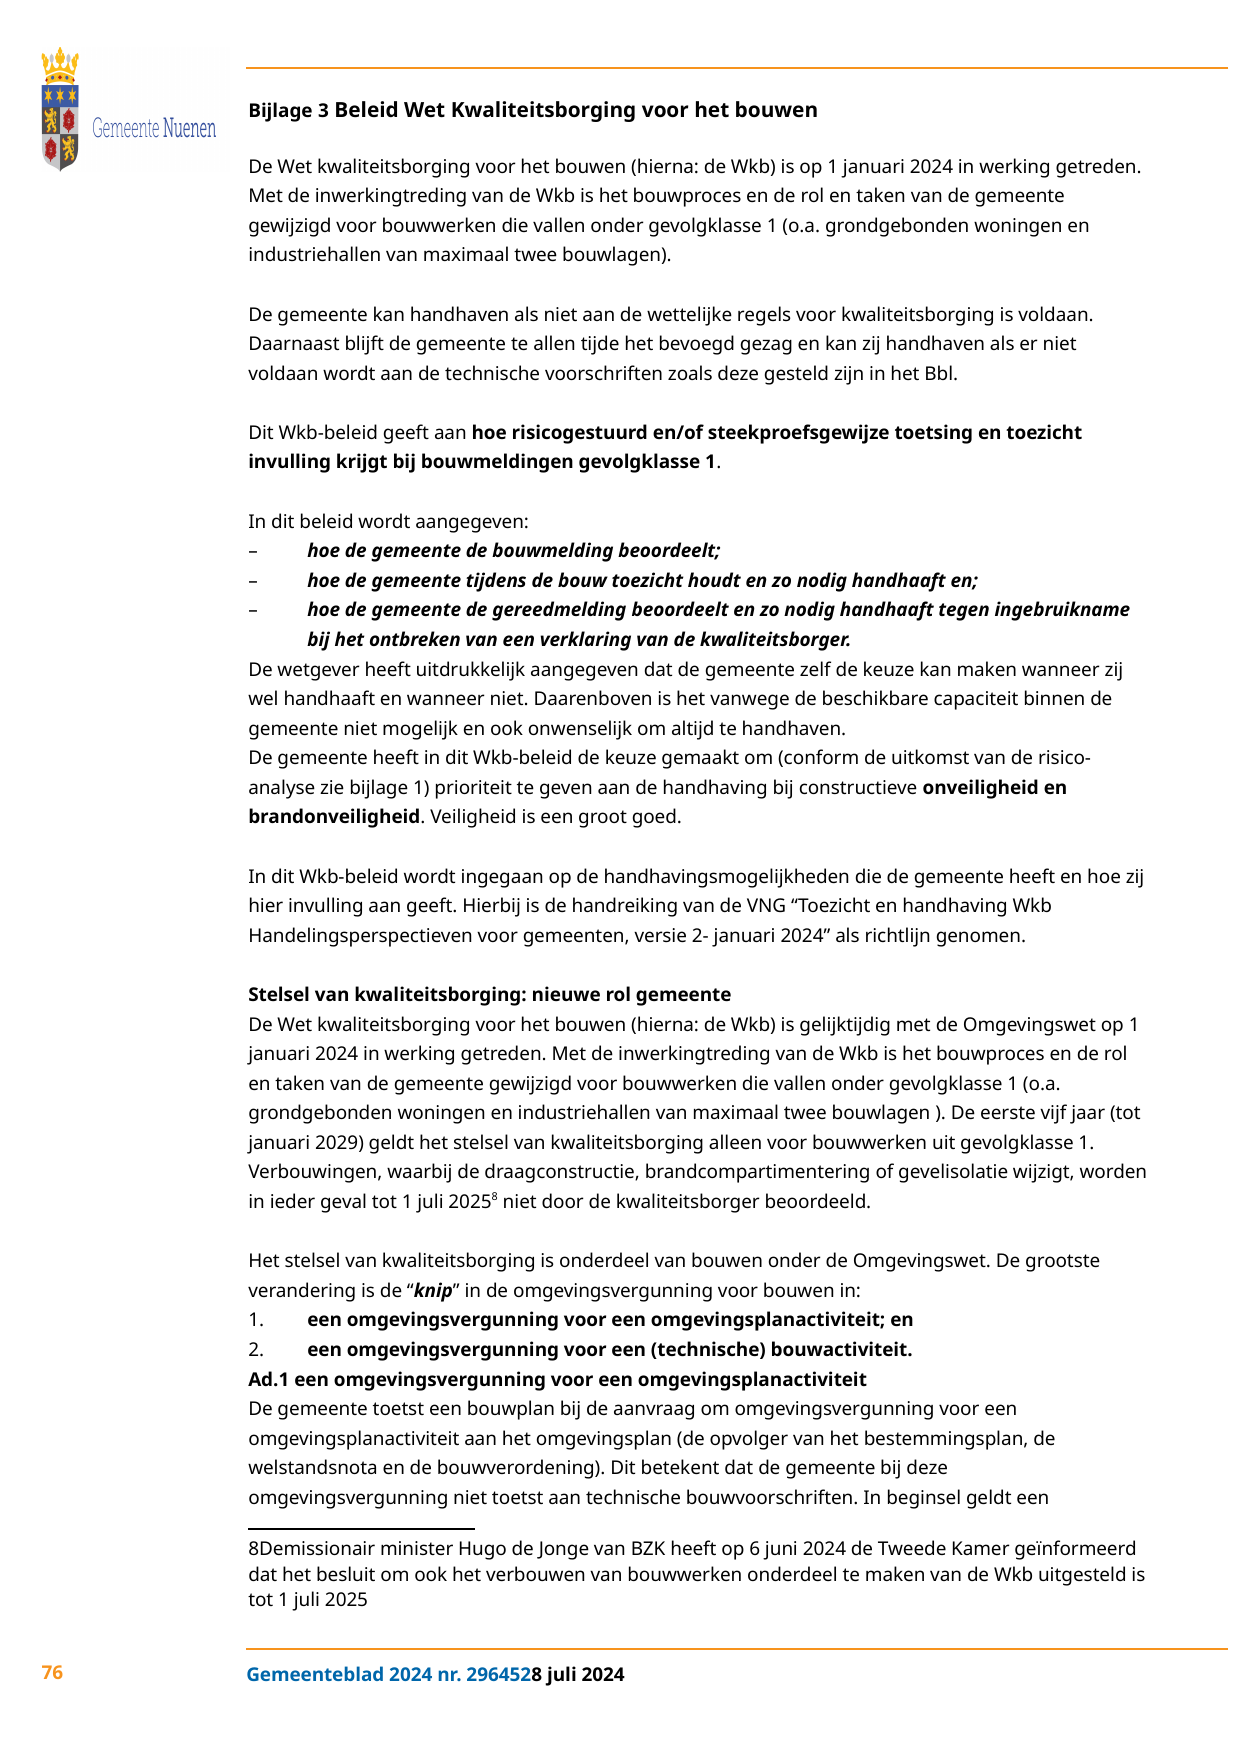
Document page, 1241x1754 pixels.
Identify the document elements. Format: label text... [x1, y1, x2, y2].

text De wetgever heeft uitdrukkelijk aangegeven dat de gemeente zelf de keuze kan maken wanneer zij wel handhaaft en wanneer niet. Daarenboven is het vanwege de beschikbare capaciteit binnen de gemeente niet mogelijk en ook onwenselijk om altijd te handhaven. [248, 656, 1152, 741]
text Dit Wkb-beleid geeft aan hoe risicogestuurd en/of steekproefsgewijze toetsing en toezicht invulling krijgt bij bouwmeldingen gevolgklasse 1. [248, 419, 1152, 474]
list hoe de gemeente de gereedmelding beoordeelt en zo nodig handhaaft tegen ingebruikname bij het ontbreken van een verklaring van de kwaliteitsborger. [248, 597, 1152, 652]
text Bijlage 3 Beleid Wet Kwaliteitsborging voor het bouwen [248, 95, 1152, 123]
text In dit beleid wordt aangegeven: [248, 508, 1152, 534]
text In dit Wkb-beleid wordt ingegaan op de handhavingsmogelijkheden die de gemeente heeft en hoe zij hier invulling aan geeft. Hierbij is de handreiking van de VNG “Toezicht en handhaving Wkb Handelingsperspectieven voor gemeenten, versie 2- januari 2024” als richtlijn genomen. [248, 863, 1152, 948]
list een omgevingsvergunning voor een omgevingsplanactiviteit; en [248, 1307, 1152, 1332]
list hoe de gemeente tijdens de bouw toezicht houdt en zo nodig handhaaft en; [248, 567, 1152, 593]
text De Wet kwaliteitsborging voor het bouwen (hierna: de Wkb) is gelijktijdig met de Omgevingswet op 1 januari 2024 in werking getreden. Met de inwerkingtreding van de Wkb is het bouwproces en de rol en taken van de gemeente gewijzigd voor bouwwerken die vallen onder gevolgklasse 1 (o.a. grondgebonden woningen en industriehallen van maximaal twee bouwlagen ). De eerste vijf jaar (tot januari 2029) geldt het stelsel van kwaliteitsborging alleen voor bouwwerken uit gevolgklasse 1. Verbouwingen, waarbij de draagconstructie, brandcompartimentering of gevelisolatie wijzigt, worden in ieder geval tot 1 juli 2025 niet door de kwaliteitsborger beoordeeld. [248, 1011, 1152, 1214]
list hoe de gemeente de bouwmelding beoordeelt; [248, 537, 1152, 563]
text De gemeente heeft in dit Wkb-beleid de keuze gemaakt om (conform de uitkomst van de risico-analyse zie bijlage 1) prioriteit te geven aan de handhaving bij constructieve onveiligheid en brandonveiligheid. Veiligheid is een groot goed. [248, 744, 1152, 829]
text De Wet kwaliteitsborging voor het bouwen (hierna: de Wkb) is op 1 januari 2024 in werking getreden. Met de inwerkingtreding van de Wkb is het bouwproces en de rol en taken van de gemeente gewijzigd voor bouwwerken die vallen onder gevolgklasse 1 (o.a. grondgebonden woningen en industriehallen van maximaal twee bouwlagen). [248, 153, 1152, 267]
text De gemeente kan handhaven als niet aan de wettelijke regels voor kwaliteitsborging is voldaan. Daarnaast blijft de gemeente te allen tijde het bevoegd gezag en kan zij handhaven als er niet voldaan wordt aan de technische voorschriften zoals deze gesteld zijn in het Bbl. [248, 301, 1152, 386]
picture [41, 47, 231, 172]
text Het stelsel van kwaliteitsborging is onderdeel van bouwen onder de Omgevingswet. De grootste verandering is de “knip” in de omgevingsvergunning voor bouwen in: [248, 1247, 1152, 1303]
text De gemeente toetst een bouwplan bij de aanvraag om omgevingsvergunning voor een omgevingsplanactiviteit aan het omgevingsplan (de opvolger van het bestemmingsplan, de welstandsnota en de bouwverordening). Dit betekent dat de gemeente bij deze omgevingsvergunning niet toetst aan technische bouwvoorschriften. In beginsel geldt een [248, 1395, 1152, 1510]
list een omgevingsvergunning voor een (technische) bouwactiviteit. [248, 1336, 1152, 1362]
text Stelsel van kwaliteitsborging: nieuwe rol gemeente [248, 981, 1152, 1007]
text Demissionair minister Hugo de Jonge van BZK heeft op 6 juni 2024 de Tweede Kamer geïnformeerd dat het besluit om ook het verbouwen van bouwwerken onderdeel te maken van de Wkb uitgesteld is tot 1 juli 2025 [248, 1535, 1152, 1612]
text Ad.1 een omgevingsvergunning voor een omgevingsplanactiviteit [248, 1366, 1152, 1392]
